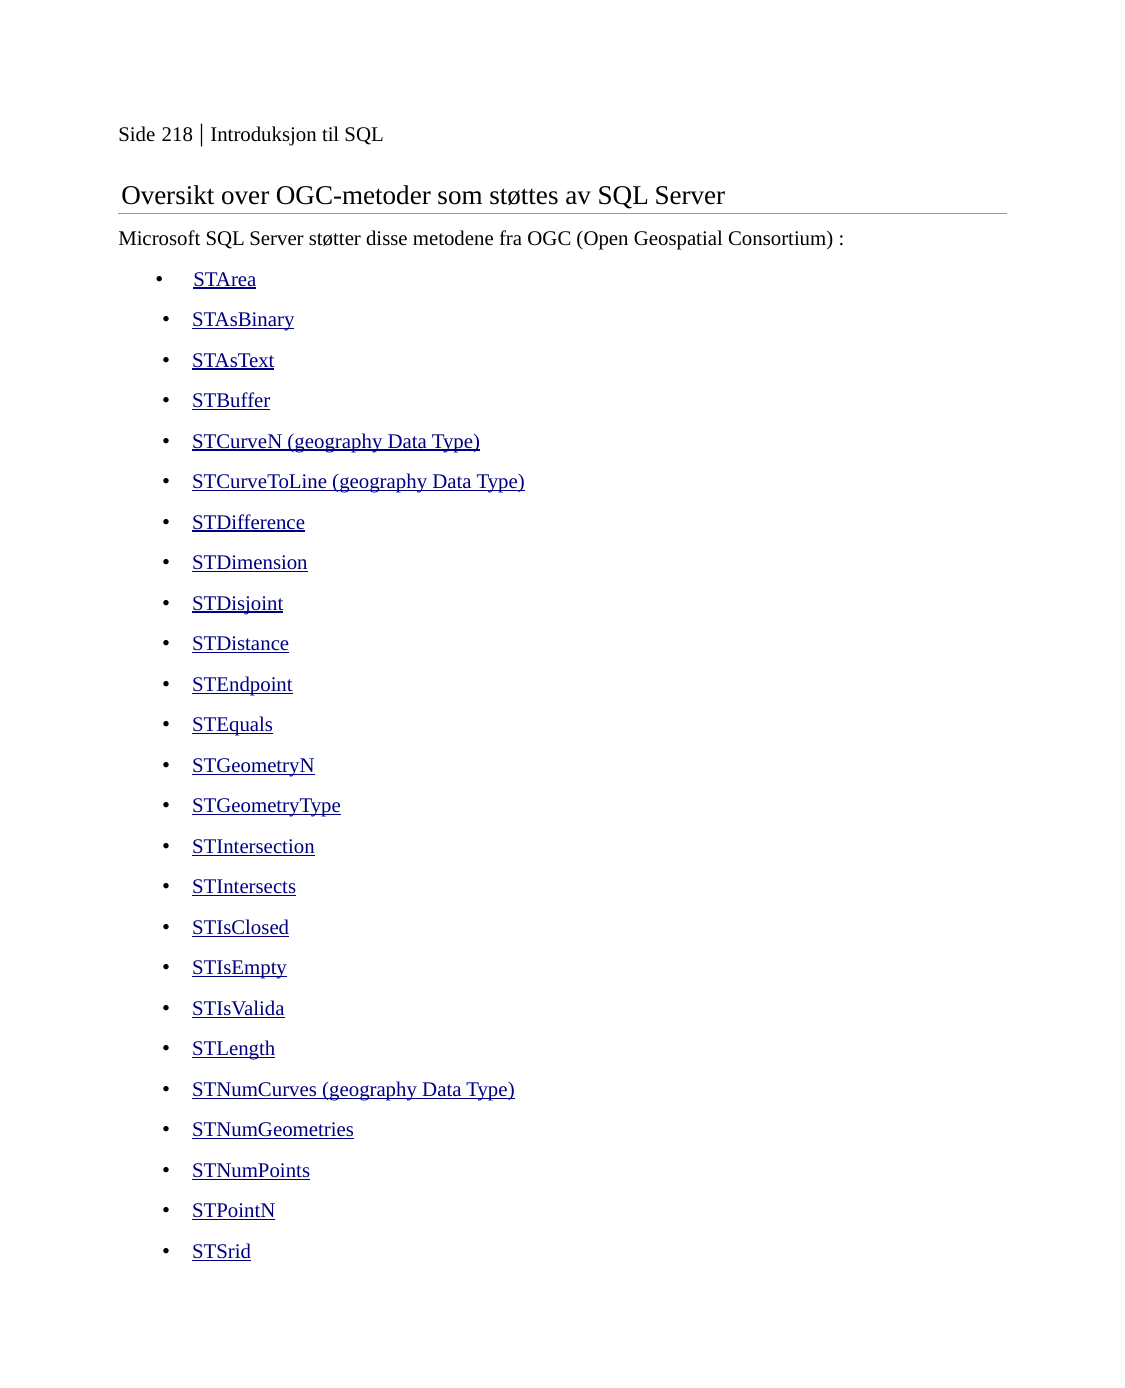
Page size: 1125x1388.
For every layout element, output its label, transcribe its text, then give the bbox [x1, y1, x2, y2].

list STDifference [162, 509, 1007, 534]
list STLength [162, 1036, 1007, 1060]
list STIntersects [162, 874, 1007, 898]
list STArea [156, 266, 1007, 291]
list STGeometryType [162, 793, 1007, 817]
list STIsValida [162, 996, 1007, 1020]
list STEndpoint [162, 672, 1007, 696]
list STNumCurves (geography Data Type) [162, 1077, 1007, 1101]
list STBuffer [162, 388, 1007, 412]
list STAsBinary [162, 307, 1007, 331]
list STPointN [162, 1198, 1007, 1222]
list STSrid [162, 1239, 1007, 1263]
list STIsClosed [162, 915, 1007, 939]
list STNumGeometries [162, 1117, 1007, 1141]
list STIsEmpty [162, 955, 1007, 979]
list STDistance [162, 631, 1007, 655]
list STDimension [162, 550, 1007, 574]
list STCurveToLine (geography Data Type) [162, 469, 1007, 493]
list STDisjoint [162, 591, 1007, 615]
list STAsText [162, 347, 1007, 372]
list STNumPoints [162, 1158, 1007, 1182]
list STGeometryN [162, 753, 1007, 777]
list STEquals [162, 712, 1007, 736]
list STIntersection [162, 834, 1007, 858]
subtitle Oversikt over OGC-metoder som støttes av SQL Server [118, 176, 1007, 213]
text Microsoft SQL Server støtter disse metodene fra OGC (Open Geospatial Consortium) : [118, 226, 1007, 250]
list STCurveN (geography Data Type) [162, 428, 1007, 453]
